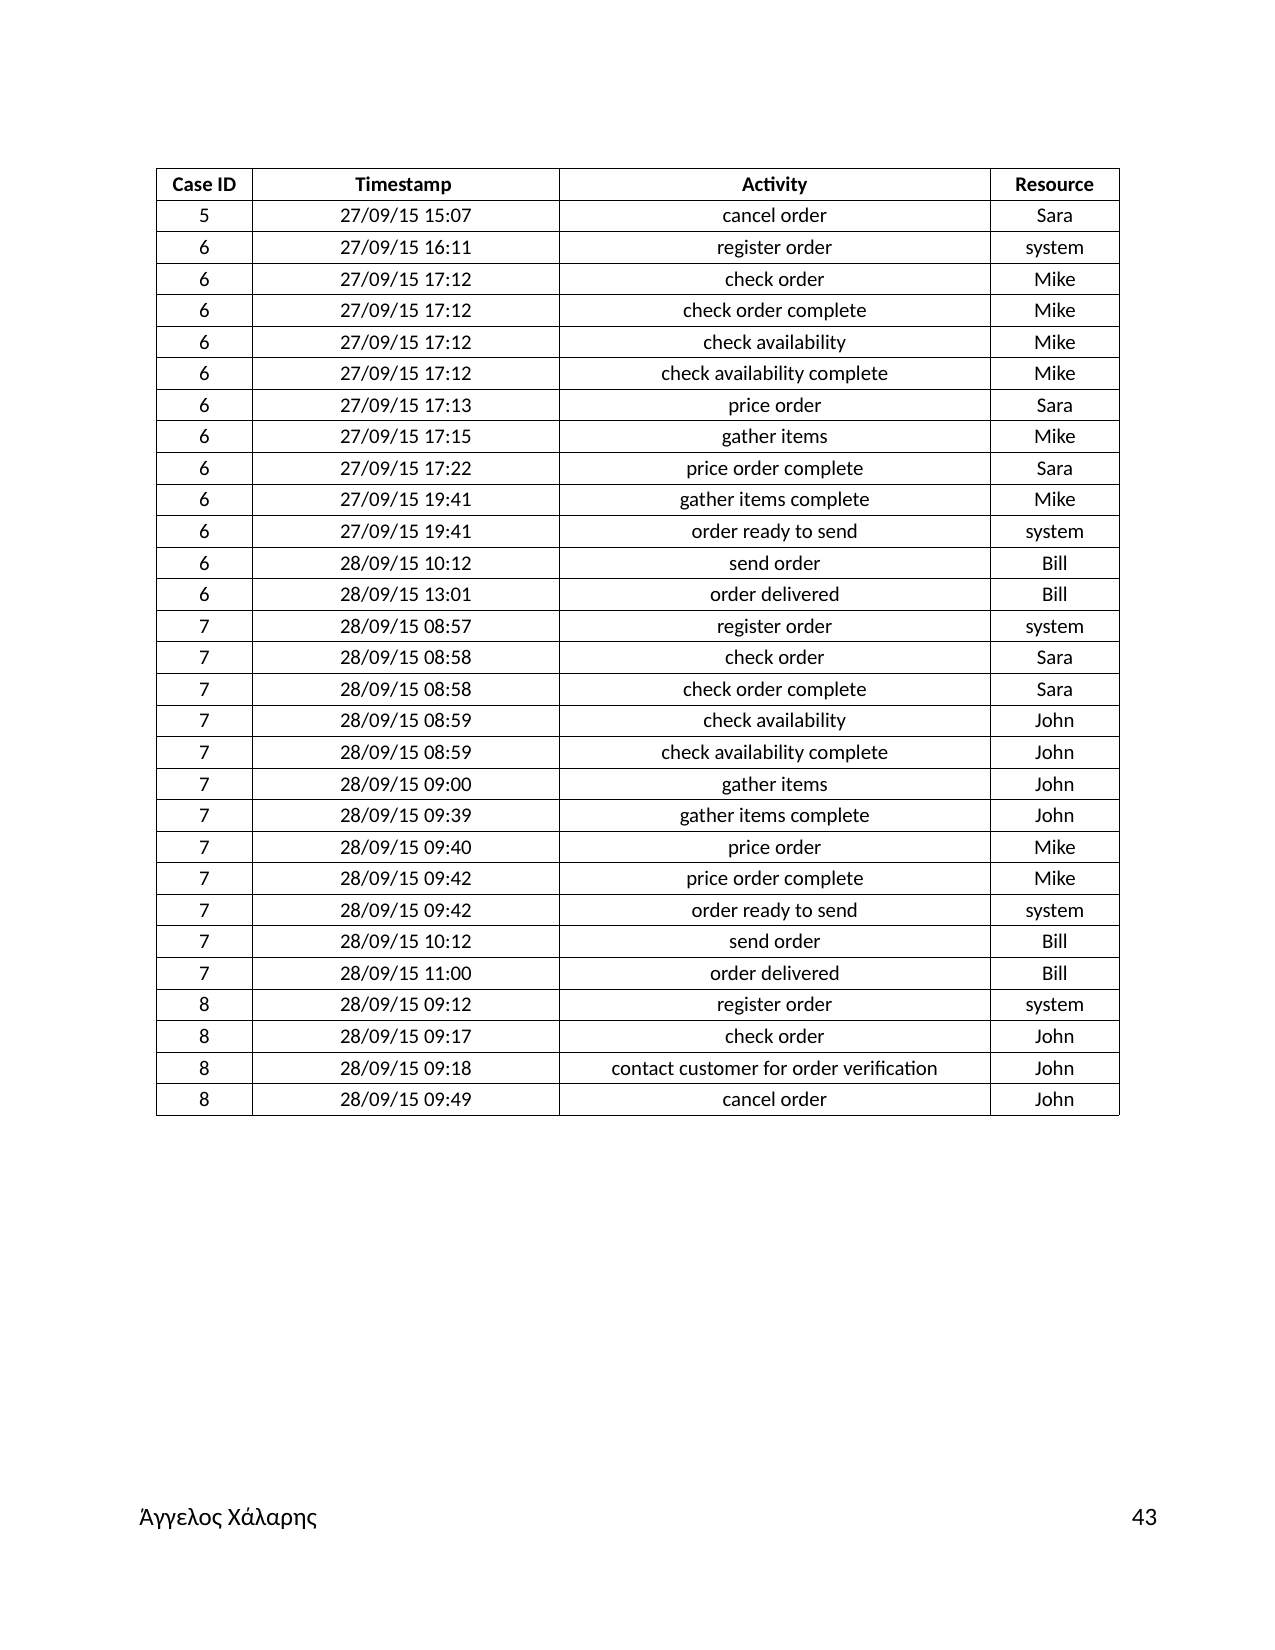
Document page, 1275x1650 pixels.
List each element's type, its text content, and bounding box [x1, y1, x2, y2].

table_cell system [991, 611, 1119, 641]
table_cell 28/09/15 08:58 [253, 674, 559, 704]
table_cell check order complete [560, 295, 990, 326]
table_cell John [991, 1084, 1119, 1115]
table_cell register order [560, 990, 990, 1020]
table_cell contact customer for order verification [560, 1053, 990, 1083]
table_cell 7 [157, 706, 252, 736]
table_header Case ID [157, 169, 252, 199]
table_cell 28/09/15 09:40 [253, 832, 559, 862]
table_cell John [991, 1021, 1119, 1052]
table_cell check availability complete [560, 737, 990, 768]
table_cell Mike [991, 832, 1119, 862]
table_cell 6 [157, 548, 252, 578]
table_cell 6 [157, 264, 252, 294]
table_cell 6 [157, 232, 252, 263]
table_header Timestamp [253, 169, 559, 199]
table_cell 28/09/15 09:49 [253, 1084, 559, 1115]
table_cell 28/09/15 09:00 [253, 769, 559, 799]
table_cell 6 [157, 579, 252, 610]
table_cell 27/09/15 17:15 [253, 421, 559, 452]
table_cell order delivered [560, 958, 990, 988]
table_cell price order [560, 390, 990, 420]
table_cell gather items complete [560, 800, 990, 831]
table_cell John [991, 1053, 1119, 1083]
table_cell John [991, 706, 1119, 736]
table_cell 27/09/15 19:41 [253, 485, 559, 515]
table_cell 6 [157, 295, 252, 326]
table_cell 7 [157, 674, 252, 704]
table_cell 28/09/15 09:42 [253, 895, 559, 925]
table_cell 8 [157, 990, 252, 1020]
table_cell Sara [991, 642, 1119, 673]
table_cell 28/09/15 08:59 [253, 737, 559, 768]
table_cell cancel order [560, 201, 990, 231]
table_cell Mike [991, 264, 1119, 294]
table_cell 7 [157, 769, 252, 799]
table_cell register order [560, 232, 990, 263]
table_cell check availability [560, 327, 990, 357]
table_cell Mike [991, 295, 1119, 326]
table_cell 7 [157, 958, 252, 988]
table_cell 7 [157, 832, 252, 862]
table_cell send order [560, 548, 990, 578]
table_cell Mike [991, 485, 1119, 515]
table_cell 27/09/15 17:22 [253, 453, 559, 483]
table_cell 6 [157, 421, 252, 452]
table_cell check availability [560, 706, 990, 736]
table_cell system [991, 990, 1119, 1020]
table_cell 28/09/15 11:00 [253, 958, 559, 988]
table_cell check order [560, 1021, 990, 1052]
table_cell 7 [157, 642, 252, 673]
table_cell order ready to send [560, 895, 990, 925]
table_cell Sara [991, 674, 1119, 704]
table_cell 27/09/15 17:12 [253, 327, 559, 357]
table_cell 7 [157, 863, 252, 894]
table_cell cancel order [560, 1084, 990, 1115]
table_cell 8 [157, 1053, 252, 1083]
table_cell order ready to send [560, 516, 990, 547]
table_cell 5 [157, 201, 252, 231]
table_cell 28/09/15 09:17 [253, 1021, 559, 1052]
table_cell check order complete [560, 674, 990, 704]
table_cell 28/09/15 08:57 [253, 611, 559, 641]
table_cell price order complete [560, 453, 990, 483]
table_cell 6 [157, 453, 252, 483]
table_cell Sara [991, 390, 1119, 420]
table_cell 28/09/15 09:42 [253, 863, 559, 894]
table_cell 28/09/15 09:18 [253, 1053, 559, 1083]
table_cell register order [560, 611, 990, 641]
table_cell Mike [991, 421, 1119, 452]
table_cell Mike [991, 358, 1119, 389]
table_cell 27/09/15 17:13 [253, 390, 559, 420]
table_cell 27/09/15 17:12 [253, 264, 559, 294]
table_cell 7 [157, 737, 252, 768]
table_cell system [991, 516, 1119, 547]
table_cell 28/09/15 09:12 [253, 990, 559, 1020]
table_cell system [991, 895, 1119, 925]
table_cell 27/09/15 17:12 [253, 358, 559, 389]
table_cell check order [560, 642, 990, 673]
table_cell check availability complete [560, 358, 990, 389]
table_header Resource [991, 169, 1119, 199]
table_cell 8 [157, 1084, 252, 1115]
table_cell send order [560, 926, 990, 957]
table_cell order delivered [560, 579, 990, 610]
table_cell 6 [157, 516, 252, 547]
table_cell price order complete [560, 863, 990, 894]
table_cell Bill [991, 958, 1119, 988]
table_cell gather items [560, 421, 990, 452]
table_cell 27/09/15 16:11 [253, 232, 559, 263]
table_cell 28/09/15 08:59 [253, 706, 559, 736]
table_cell 6 [157, 390, 252, 420]
table_cell 28/09/15 10:12 [253, 926, 559, 957]
table_cell 27/09/15 15:07 [253, 201, 559, 231]
table_cell 28/09/15 09:39 [253, 800, 559, 831]
table_cell 7 [157, 800, 252, 831]
table_cell 8 [157, 1021, 252, 1052]
table_cell 28/09/15 13:01 [253, 579, 559, 610]
table_cell check order [560, 264, 990, 294]
table_cell 27/09/15 19:41 [253, 516, 559, 547]
table_cell John [991, 737, 1119, 768]
table_cell John [991, 800, 1119, 831]
table_cell 7 [157, 895, 252, 925]
table_cell 27/09/15 17:12 [253, 295, 559, 326]
table_cell Sara [991, 453, 1119, 483]
table_cell Mike [991, 863, 1119, 894]
table_header Activity [560, 169, 990, 199]
table_cell gather items complete [560, 485, 990, 515]
table_cell 7 [157, 926, 252, 957]
table_cell 6 [157, 358, 252, 389]
table_cell 6 [157, 327, 252, 357]
table_cell price order [560, 832, 990, 862]
table_cell Mike [991, 327, 1119, 357]
table_cell 6 [157, 485, 252, 515]
table_cell 7 [157, 611, 252, 641]
table_cell Bill [991, 579, 1119, 610]
table_cell John [991, 769, 1119, 799]
table_cell Bill [991, 926, 1119, 957]
table_cell 28/09/15 08:58 [253, 642, 559, 673]
table_cell gather items [560, 769, 990, 799]
table_cell Bill [991, 548, 1119, 578]
table_cell 28/09/15 10:12 [253, 548, 559, 578]
table_cell system [991, 232, 1119, 263]
table_cell Sara [991, 201, 1119, 231]
